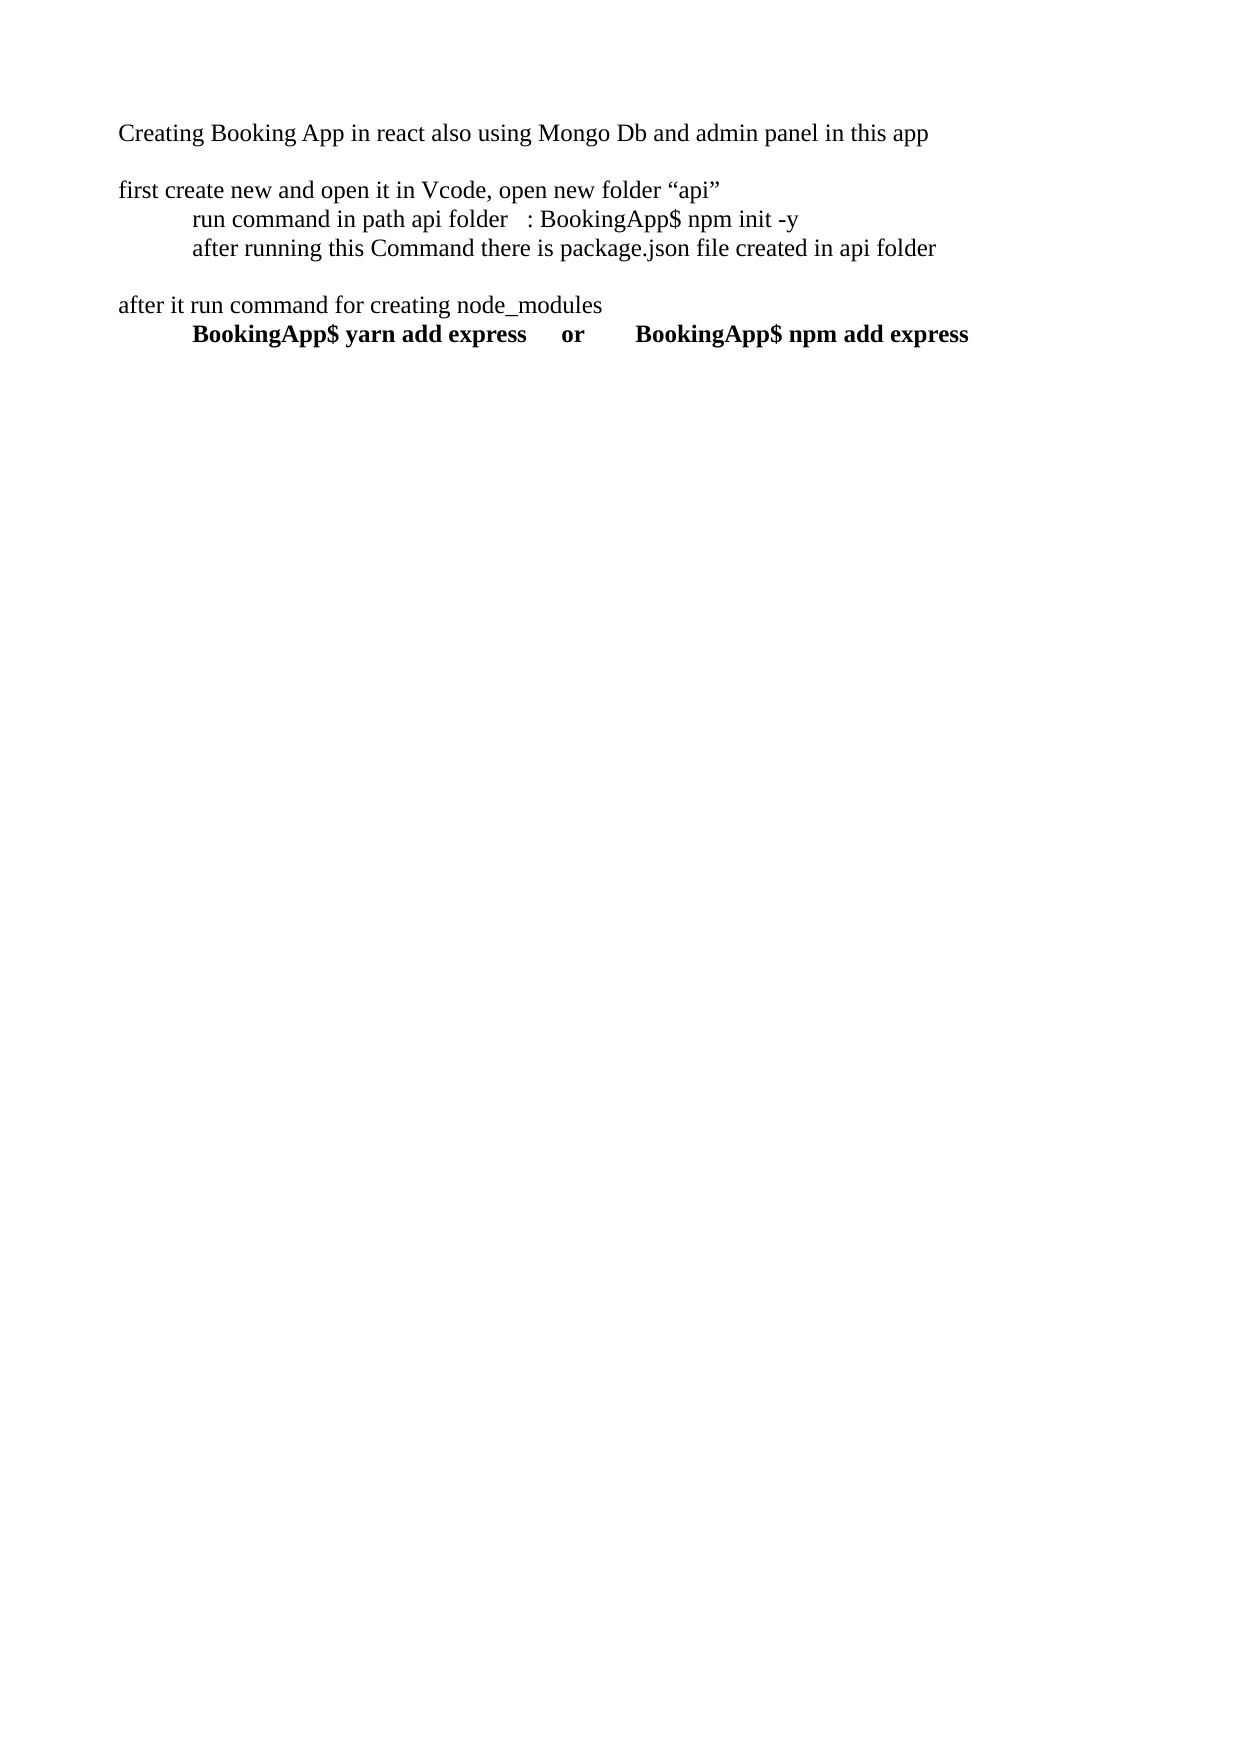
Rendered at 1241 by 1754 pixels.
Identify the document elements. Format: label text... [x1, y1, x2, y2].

text run command in path api folder : BookingApp$ npm init -y [118, 204, 1122, 233]
text first create new and open it in Vcode, open new folder “api” [118, 176, 1122, 204]
text Creating Booking App in react also using Mongo Db and admin panel in this app [118, 118, 1122, 147]
text after running this Command there is package.json file created in api folder [118, 233, 1122, 262]
text after it run command for creating node_modules [118, 291, 1122, 319]
text BookingApp$ yarn add express or BookingApp$ npm add express [118, 319, 1122, 348]
